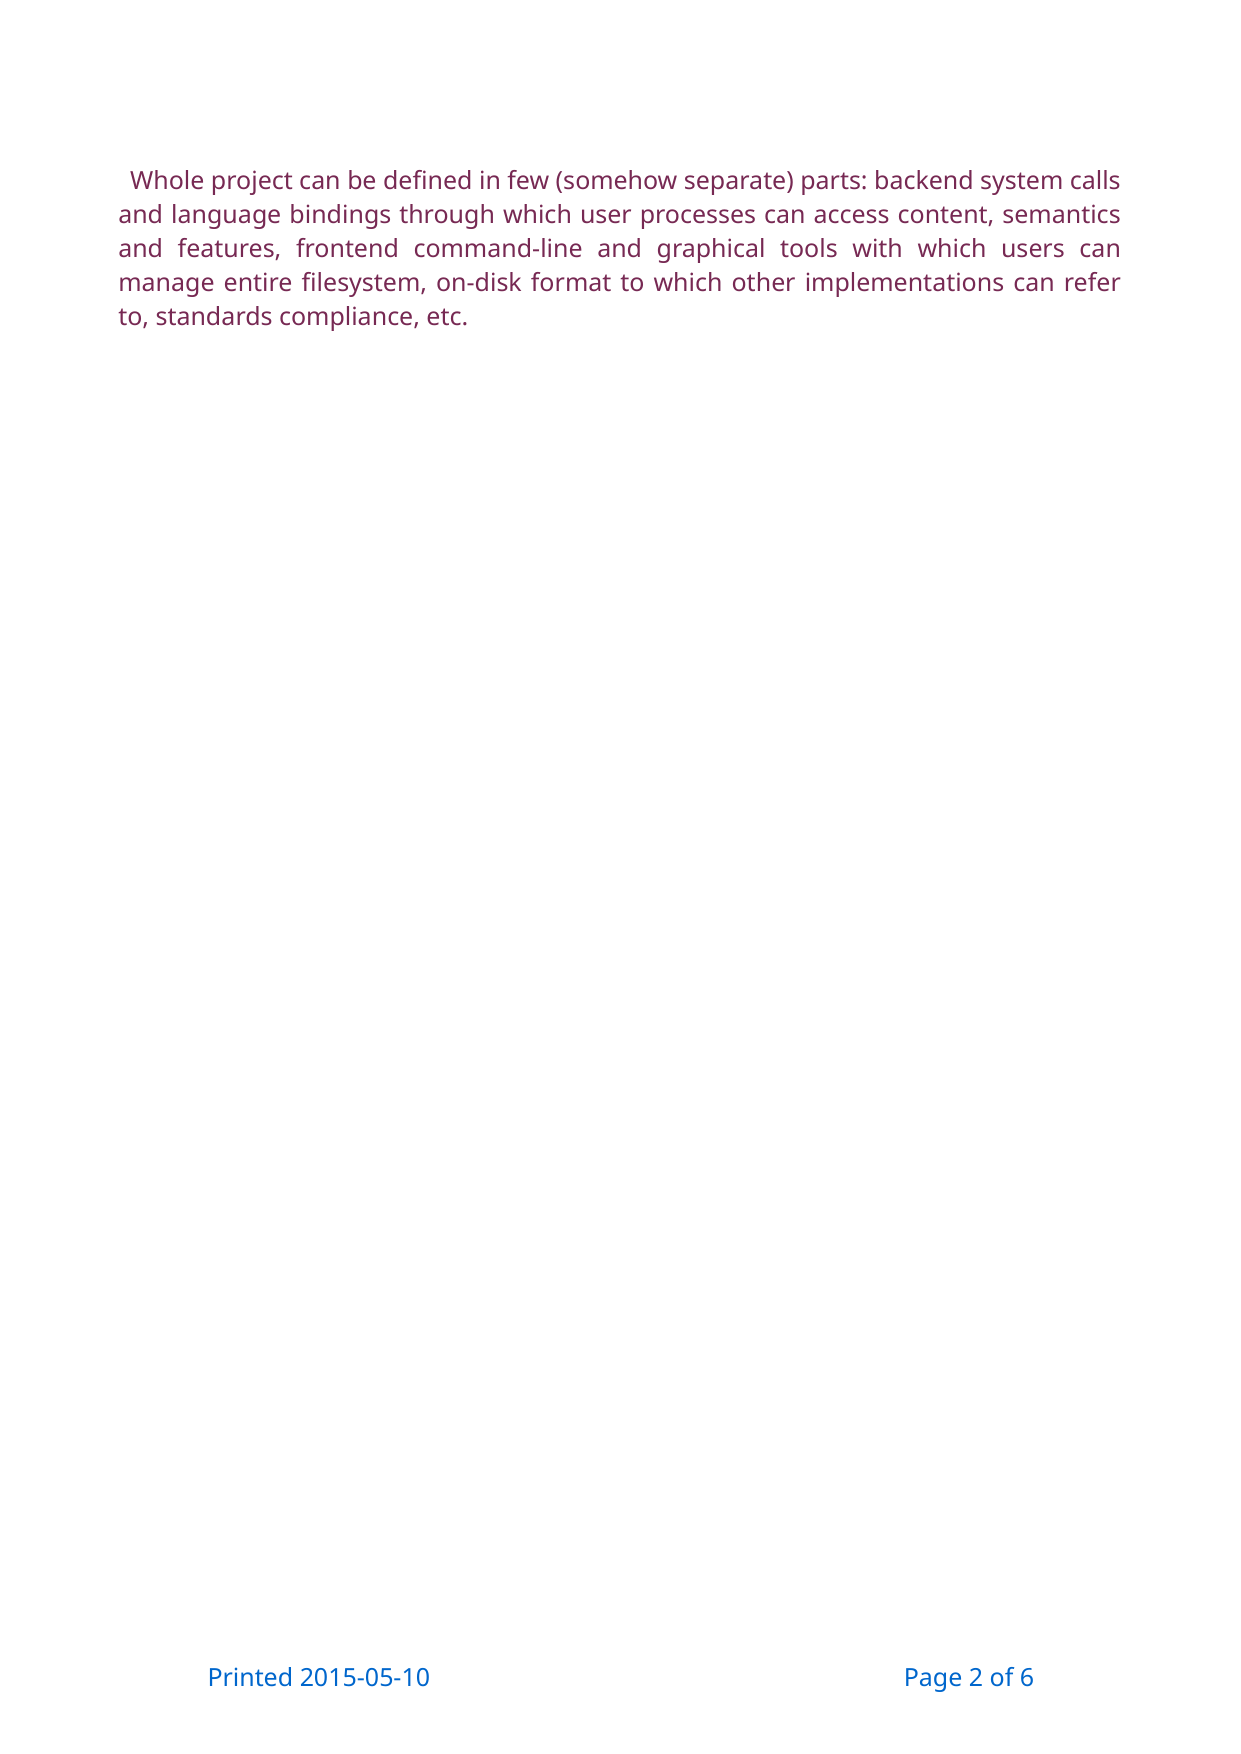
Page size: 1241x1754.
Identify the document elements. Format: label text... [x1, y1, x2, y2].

text Whole project can be defined in few (somehow separate) parts: backend system calls and language bindings through which user processes can access content, semantics and features, frontend command-line and graphical tools with which users can manage entire filesystem, on-disk format to which other implementations can refer to, standards compliance, etc. [118, 163, 1122, 333]
